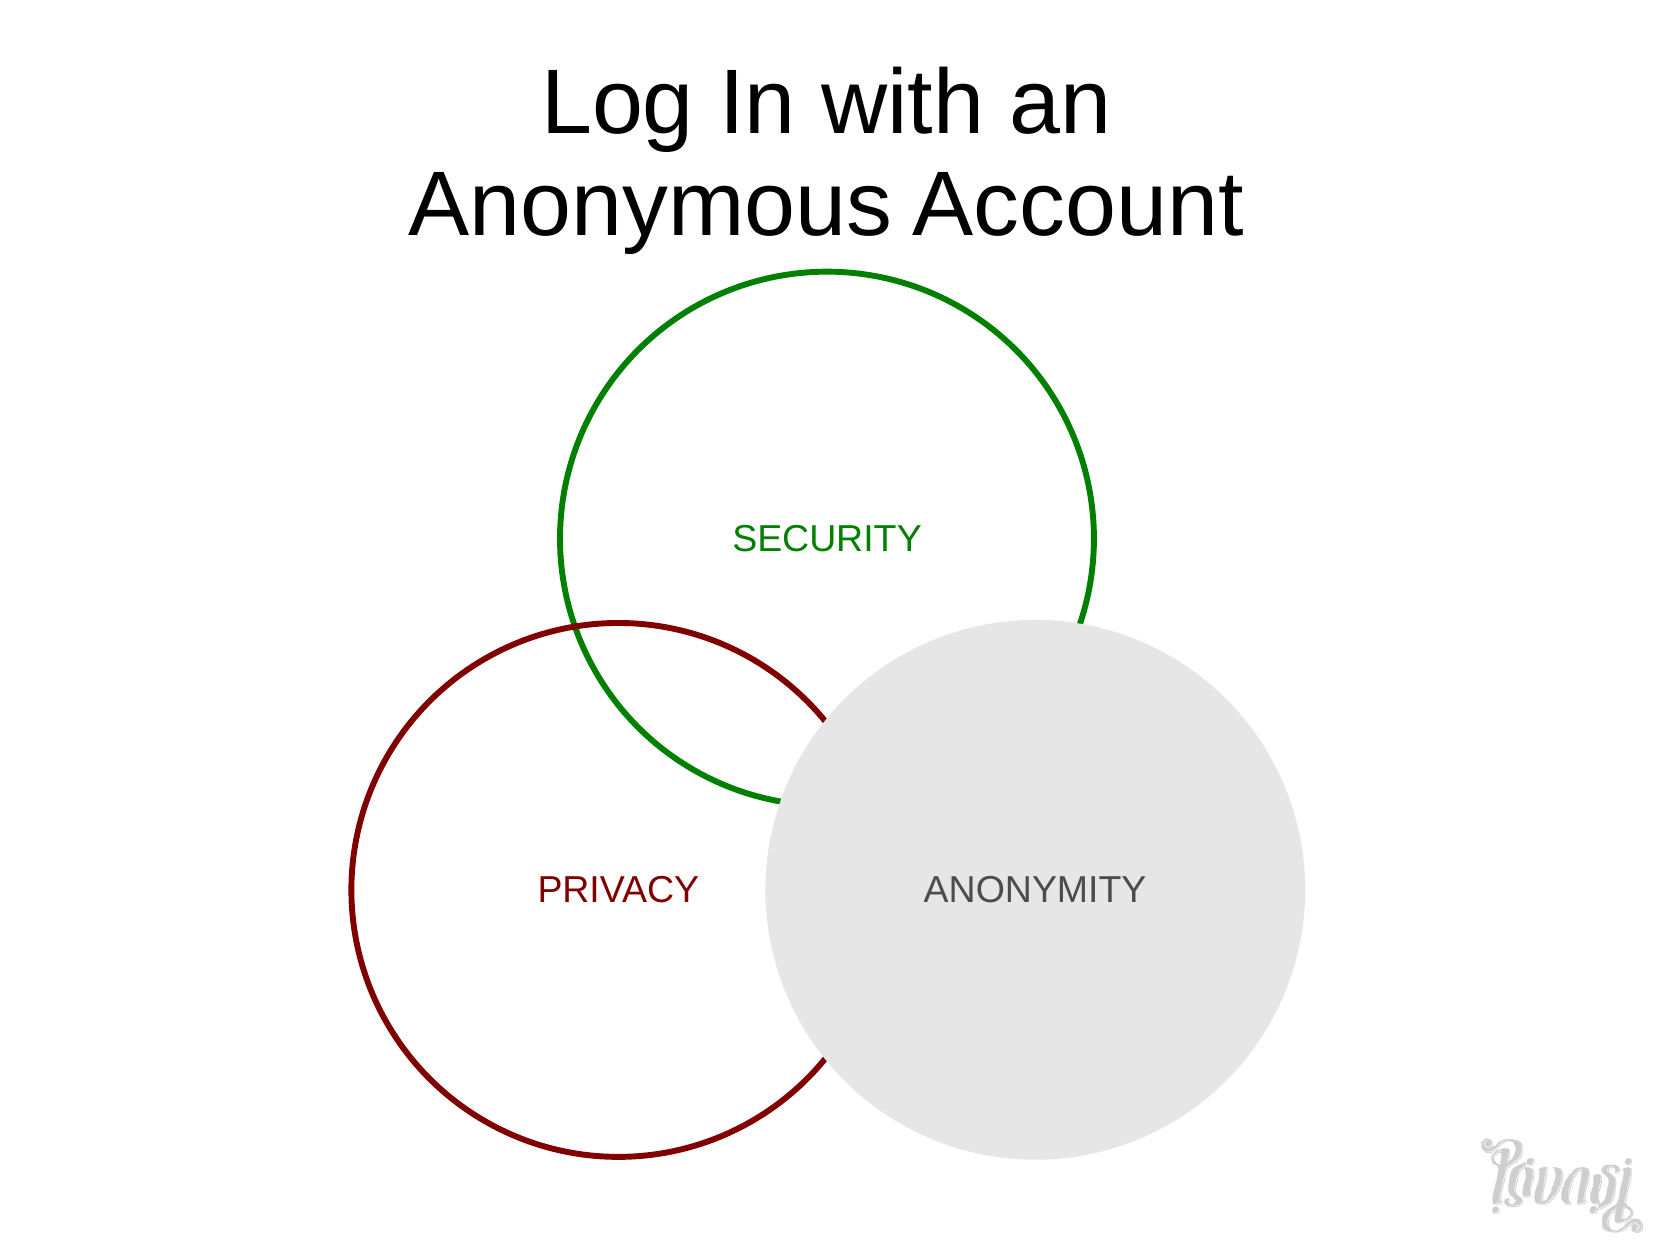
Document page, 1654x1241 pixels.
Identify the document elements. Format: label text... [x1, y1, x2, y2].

text_box PRIVACY [351, 622, 827, 1157]
text_box ANONYMITY [768, 622, 1303, 1157]
title Log In with an Anonymous Account [82, 49, 1571, 257]
text_box SECURITY [560, 271, 1094, 722]
